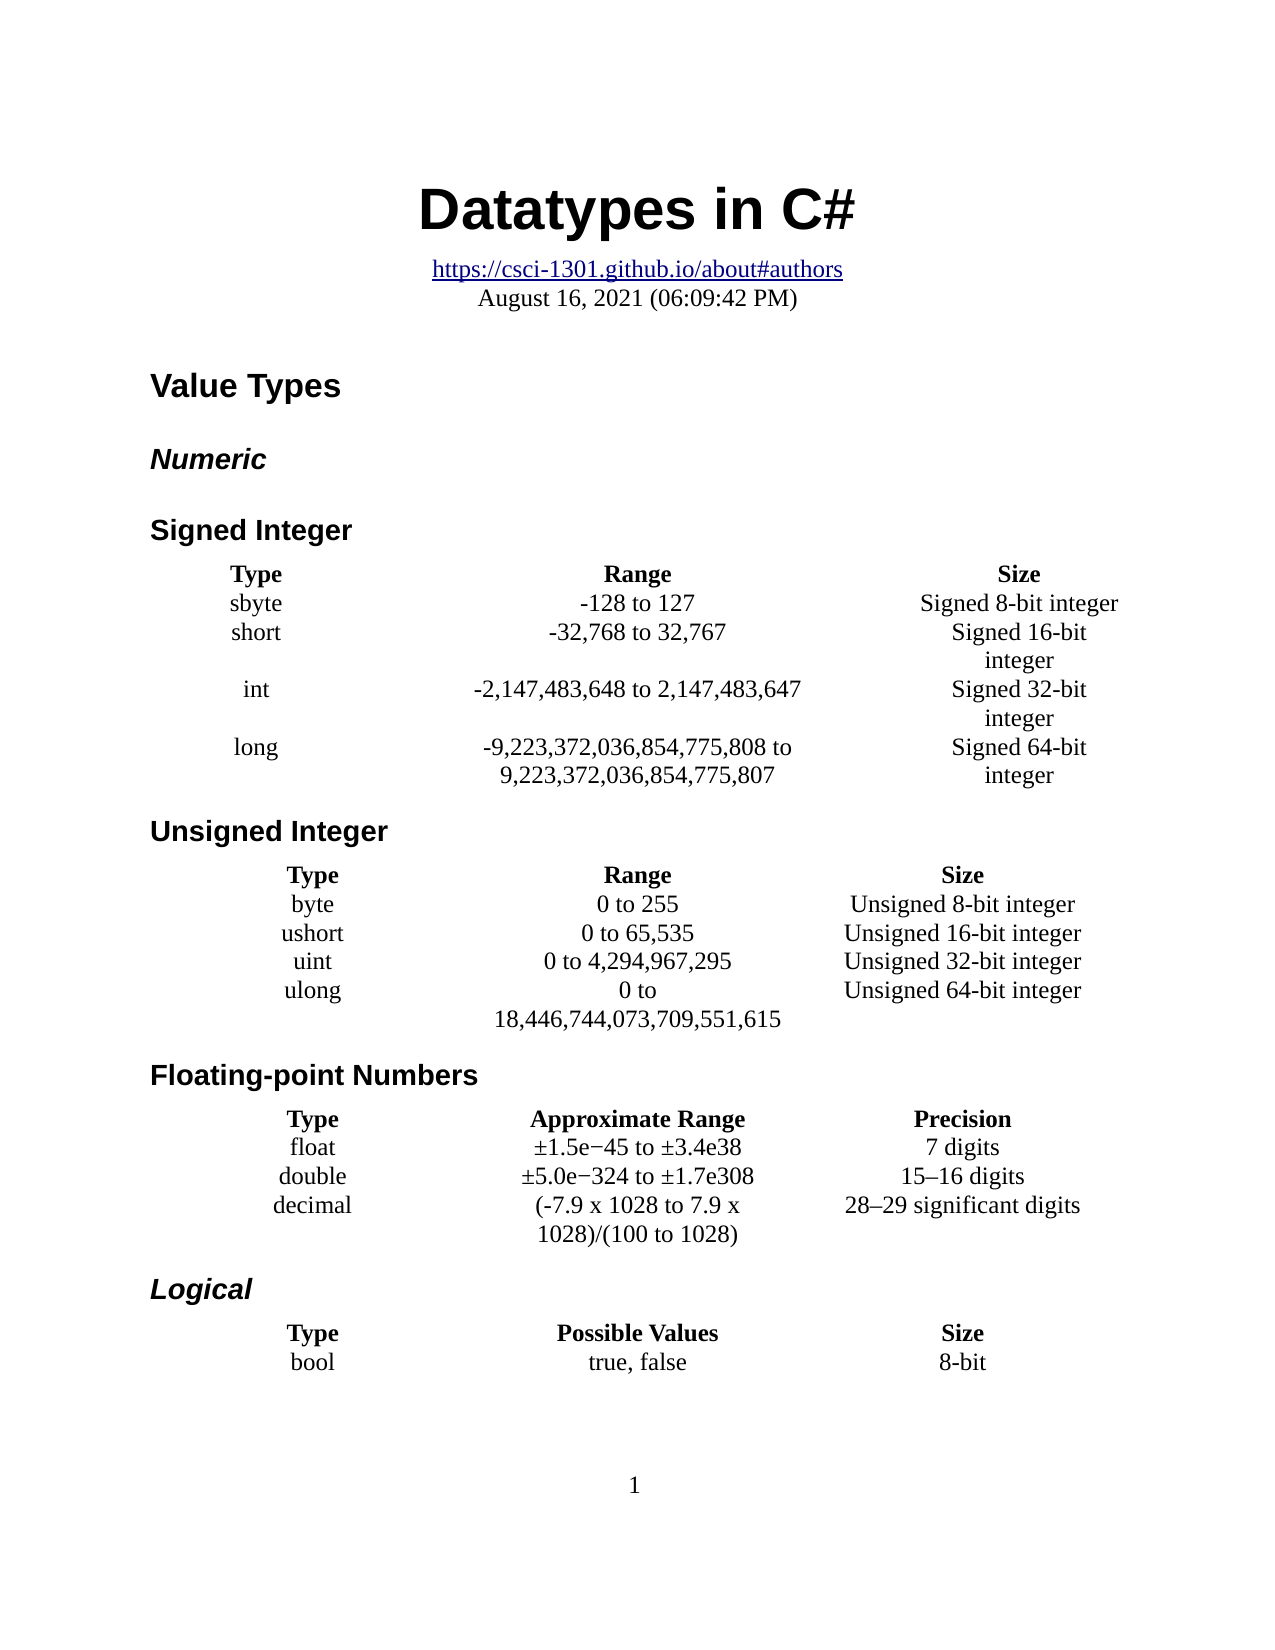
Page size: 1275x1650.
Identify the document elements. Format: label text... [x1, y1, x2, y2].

subtitle Numeric [150, 442, 1125, 476]
table_cell 0 to 18,446,744,073,709,551,615 [475, 975, 800, 1033]
table_header Type [150, 1319, 475, 1347]
table_cell ±1.5e−45 to ±3.4e38 [475, 1133, 800, 1161]
table_cell 7 digits [800, 1133, 1125, 1161]
text August 16, 2021 (06:09:42 PM) [150, 283, 1125, 312]
table_header Size [800, 1319, 1125, 1347]
table_cell -128 to 127 [362, 588, 913, 617]
table_header Possible Values [475, 1319, 800, 1347]
table_cell 15–16 digits [800, 1161, 1125, 1190]
table_cell 8-bit [800, 1347, 1125, 1376]
table_header Approximate Range [475, 1104, 800, 1132]
table_cell 0 to 255 [475, 889, 800, 918]
table_cell Unsigned 8-bit integer [800, 889, 1125, 918]
table_cell float [150, 1133, 475, 1161]
text https://csci-1301.github.io/about#authors [150, 254, 1125, 283]
table_cell uint [150, 946, 475, 975]
table_cell ushort [150, 918, 475, 946]
table_cell short [150, 617, 362, 674]
table_cell sbyte [150, 588, 362, 617]
table_cell 28–29 significant digits [800, 1190, 1125, 1247]
table_header Size [800, 860, 1125, 889]
table_cell Unsigned 32-bit integer [800, 946, 1125, 975]
table_header Type [150, 1104, 475, 1132]
table_cell 0 to 4,294,967,295 [475, 946, 800, 975]
table_header Precision [800, 1104, 1125, 1132]
table_header Range [362, 559, 913, 588]
table_cell double [150, 1161, 475, 1190]
table_cell Unsigned 64-bit integer [800, 975, 1125, 1033]
table_cell -2,147,483,648 to 2,147,483,647 [362, 674, 913, 732]
table_cell byte [150, 889, 475, 918]
subtitle Signed Integer [150, 513, 1125, 547]
table_cell 0 to 65,535 [475, 918, 800, 946]
table_cell bool [150, 1347, 475, 1376]
table_cell -9,223,372,036,854,775,808 to 9,223,372,036,854,775,807 [362, 732, 913, 789]
subtitle Value Types [150, 366, 1125, 404]
subtitle Logical [150, 1272, 1125, 1306]
table_cell decimal [150, 1190, 475, 1247]
table_cell ±5.0e−324 to ±1.7e308 [475, 1161, 800, 1190]
table_cell (-7.9 x 1028 to 7.9 x 1028)/(100 to 1028) [475, 1190, 800, 1247]
table_cell -32,768 to 32,767 [362, 617, 913, 674]
table_cell true, false [475, 1347, 800, 1376]
table_cell Signed 32-bit integer [913, 674, 1125, 732]
table_header Type [150, 860, 475, 889]
table_header Size [913, 559, 1125, 588]
subtitle Unsigned Integer [150, 814, 1125, 848]
table_cell int [150, 674, 362, 732]
table_header Range [475, 860, 800, 889]
table_header Type [150, 559, 362, 588]
table_cell Signed 16-bit integer [913, 617, 1125, 674]
table_cell long [150, 732, 362, 789]
subtitle Floating-point Numbers [150, 1058, 1125, 1091]
title Datatypes in C# [150, 175, 1125, 242]
table_cell Unsigned 16-bit integer [800, 918, 1125, 946]
table_cell ulong [150, 975, 475, 1033]
table_cell Signed 8-bit integer [913, 588, 1125, 617]
table_cell Signed 64-bit integer [913, 732, 1125, 789]
